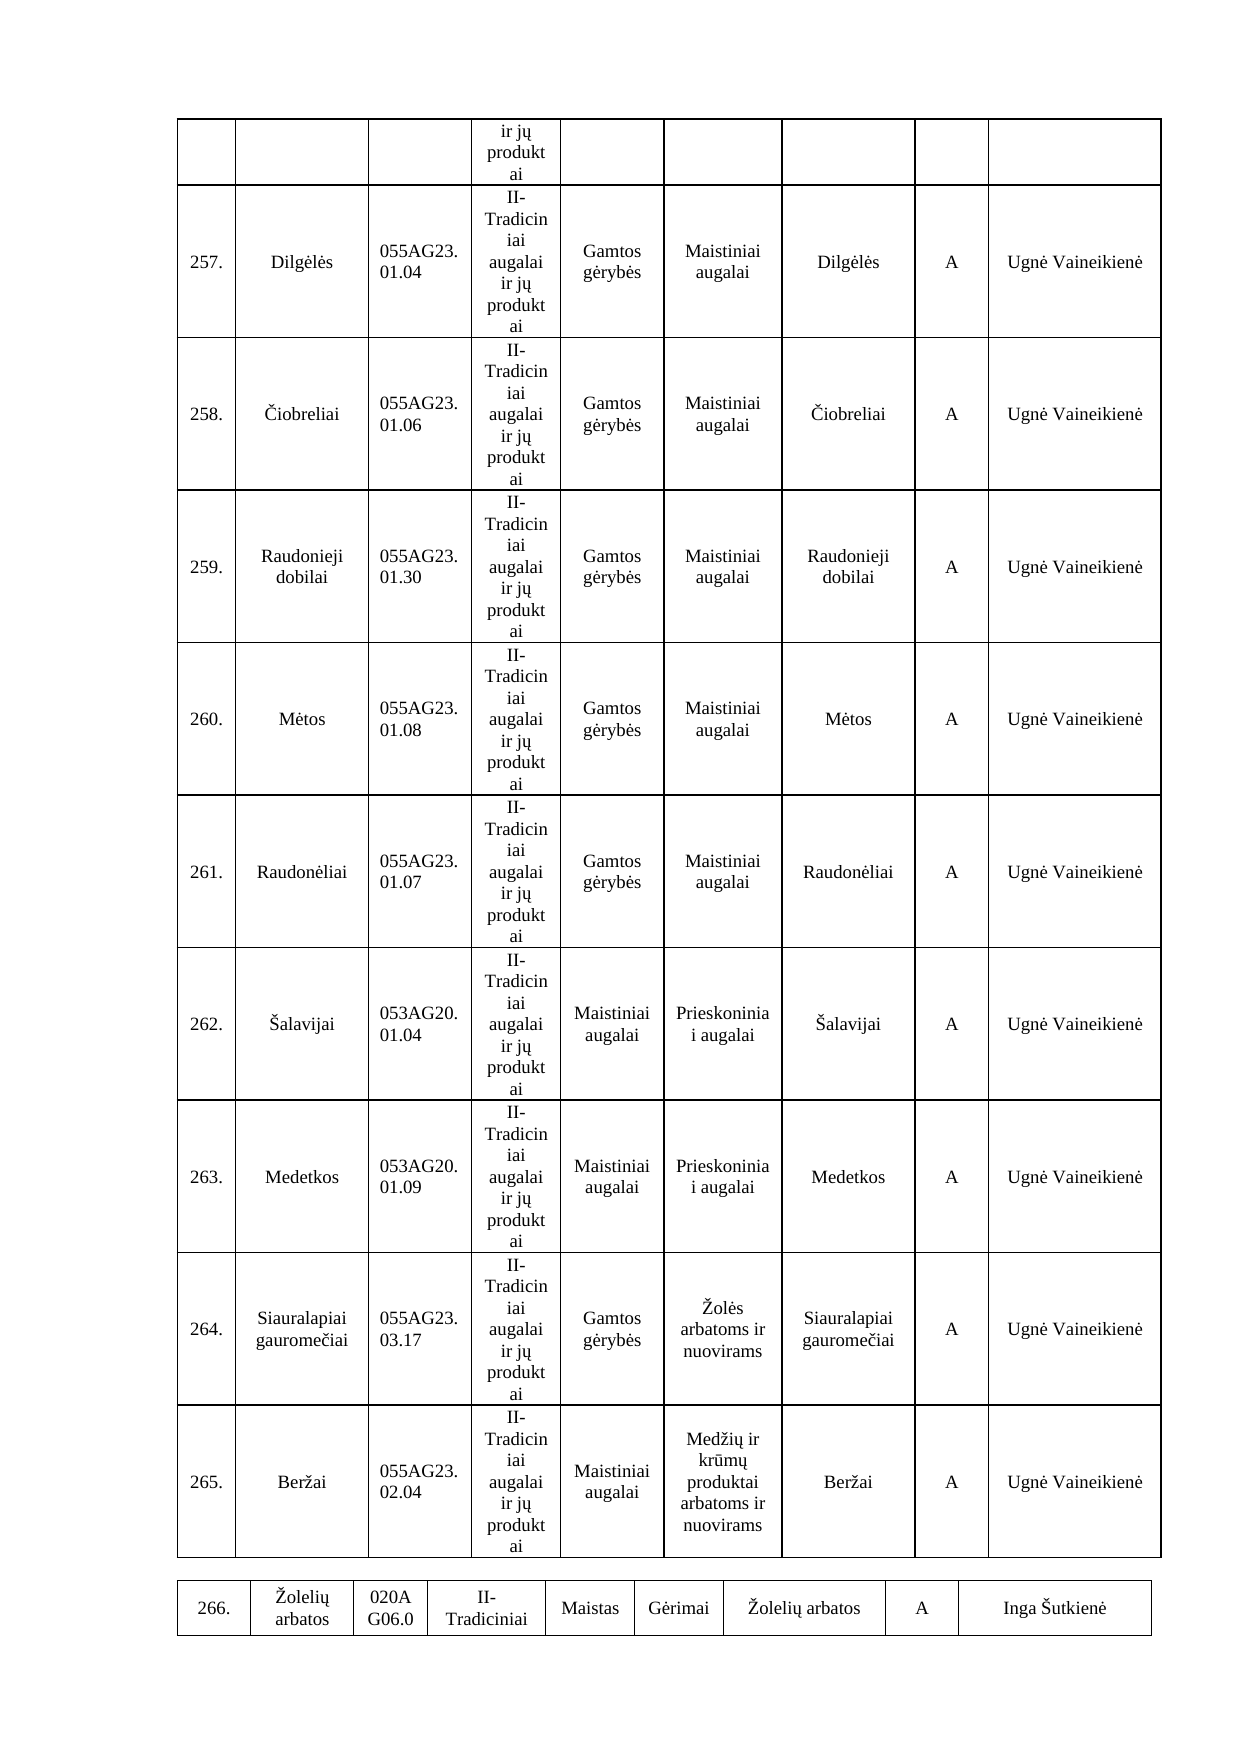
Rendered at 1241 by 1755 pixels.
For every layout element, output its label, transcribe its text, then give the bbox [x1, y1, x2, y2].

table_header Gėrimai [635, 1581, 723, 1635]
table_cell [369, 120, 471, 184]
table_cell 263. [178, 1101, 235, 1252]
table_cell Maistiniai augalai [561, 948, 663, 1099]
table_cell A [916, 186, 988, 337]
table_cell II-Tradiciniai augalai ir jų produktai [472, 338, 560, 489]
table_header A [886, 1581, 958, 1635]
table_header Maistas [546, 1581, 634, 1635]
table_cell II-Tradiciniai augalai ir jų produktai [472, 1101, 560, 1252]
table_cell Gamtos gėrybės [561, 1253, 663, 1404]
table_cell Ugnė Vaineikienė [989, 643, 1160, 794]
table_cell Gamtos gėrybės [561, 796, 663, 947]
table_cell [665, 120, 781, 184]
table_cell 264. [178, 1253, 235, 1404]
table_cell Prieskoniniai augalai [665, 1101, 781, 1252]
table_cell 262. [178, 948, 235, 1099]
table_cell II-Tradiciniai augalai ir jų produktai [472, 491, 560, 642]
table_cell Medetkos [236, 1101, 368, 1252]
table_cell [561, 120, 663, 184]
table_cell Gamtos gėrybės [561, 491, 663, 642]
table_cell A [916, 338, 988, 489]
table_cell Beržai [236, 1406, 368, 1557]
table_cell Šalavijai [236, 948, 368, 1099]
table_cell ir jų produktai [472, 120, 560, 184]
table_cell Žolės arbatoms ir nuovirams [665, 1253, 781, 1404]
table_cell Raudonieji dobilai [783, 491, 914, 642]
table_cell A [916, 1101, 988, 1252]
table_cell II-Tradiciniai augalai ir jų produktai [472, 1406, 560, 1557]
table_cell 055AG23.01.06 [369, 338, 471, 489]
table_cell A [916, 948, 988, 1099]
table_cell 055AG23.01.08 [369, 643, 471, 794]
table_cell A [916, 1406, 988, 1557]
table_cell 053AG20.01.09 [369, 1101, 471, 1252]
table_cell 257. [178, 186, 235, 337]
table_cell 260. [178, 643, 235, 794]
table_cell Maistiniai augalai [665, 338, 781, 489]
table_cell II-Tradiciniai augalai ir jų produktai [472, 643, 560, 794]
table_cell II-Tradiciniai augalai ir jų produktai [472, 186, 560, 337]
table_cell Prieskoniniai augalai [665, 948, 781, 1099]
table_header Žolelių arbatos [251, 1581, 353, 1635]
table_header 266. [178, 1581, 250, 1635]
table_cell Ugnė Vaineikienė [989, 948, 1160, 1099]
table_cell Ugnė Vaineikienė [989, 1406, 1160, 1557]
table_cell [236, 120, 368, 184]
table_cell Maistiniai augalai [665, 186, 781, 337]
table_cell 055AG23.02.04 [369, 1406, 471, 1557]
table_cell Gamtos gėrybės [561, 338, 663, 489]
table_cell Ugnė Vaineikienė [989, 796, 1160, 947]
table_cell Maistiniai augalai [561, 1406, 663, 1557]
table_cell [916, 120, 988, 184]
table_cell 055AG23.01.07 [369, 796, 471, 947]
table_header Žolelių arbatos [724, 1581, 885, 1635]
table_cell Ugnė Vaineikienė [989, 338, 1160, 489]
table_cell Čiobreliai [236, 338, 368, 489]
table_cell Maistiniai augalai [665, 491, 781, 642]
table_cell Dilgėlės [783, 186, 914, 337]
table_cell [989, 120, 1160, 184]
table_cell Raudonėliai [783, 796, 914, 947]
table_cell Mėtos [783, 643, 914, 794]
table_cell 053AG20.01.04 [369, 948, 471, 1099]
table_cell II-Tradiciniai augalai ir jų produktai [472, 1253, 560, 1404]
table_cell [783, 120, 914, 184]
table_cell A [916, 643, 988, 794]
table_cell Gamtos gėrybės [561, 186, 663, 337]
table_cell 265. [178, 1406, 235, 1557]
table_cell Ugnė Vaineikienė [989, 1253, 1160, 1404]
table_cell A [916, 796, 988, 947]
table_cell II-Tradiciniai augalai ir jų produktai [472, 796, 560, 947]
table_cell Šalavijai [783, 948, 914, 1099]
table_cell Medetkos [783, 1101, 914, 1252]
table_cell A [916, 1253, 988, 1404]
table_cell Ugnė Vaineikienė [989, 186, 1160, 337]
table_cell Raudonėliai [236, 796, 368, 947]
table_cell Maistiniai augalai [665, 796, 781, 947]
table_cell Gamtos gėrybės [561, 643, 663, 794]
table_cell 258. [178, 338, 235, 489]
table_cell 055AG23.03.17 [369, 1253, 471, 1404]
table_header Inga Šutkienė [959, 1581, 1151, 1635]
table_cell Čiobreliai [783, 338, 914, 489]
table_cell 259. [178, 491, 235, 642]
table_cell Maistiniai augalai [561, 1101, 663, 1252]
table_cell Mėtos [236, 643, 368, 794]
table_cell Dilgėlės [236, 186, 368, 337]
table_cell II-Tradiciniai augalai ir jų produktai [472, 948, 560, 1099]
table_cell Beržai [783, 1406, 914, 1557]
table_cell Ugnė Vaineikienė [989, 1101, 1160, 1252]
table_cell 055AG23.01.04 [369, 186, 471, 337]
table_cell Ugnė Vaineikienė [989, 491, 1160, 642]
table_cell [178, 120, 235, 184]
table_cell Siauralapiai gauromečiai [783, 1253, 914, 1404]
table_cell Maistiniai augalai [665, 643, 781, 794]
table_header 020AG06.0 [354, 1581, 427, 1635]
table_cell A [916, 491, 988, 642]
table_cell Raudonieji dobilai [236, 491, 368, 642]
table_header II-Tradiciniai [428, 1581, 545, 1635]
table_cell 261. [178, 796, 235, 947]
table_cell Siauralapiai gauromečiai [236, 1253, 368, 1404]
table_cell 055AG23.01.30 [369, 491, 471, 642]
table_cell Medžių ir krūmų produktai arbatoms ir nuovirams [665, 1406, 781, 1557]
